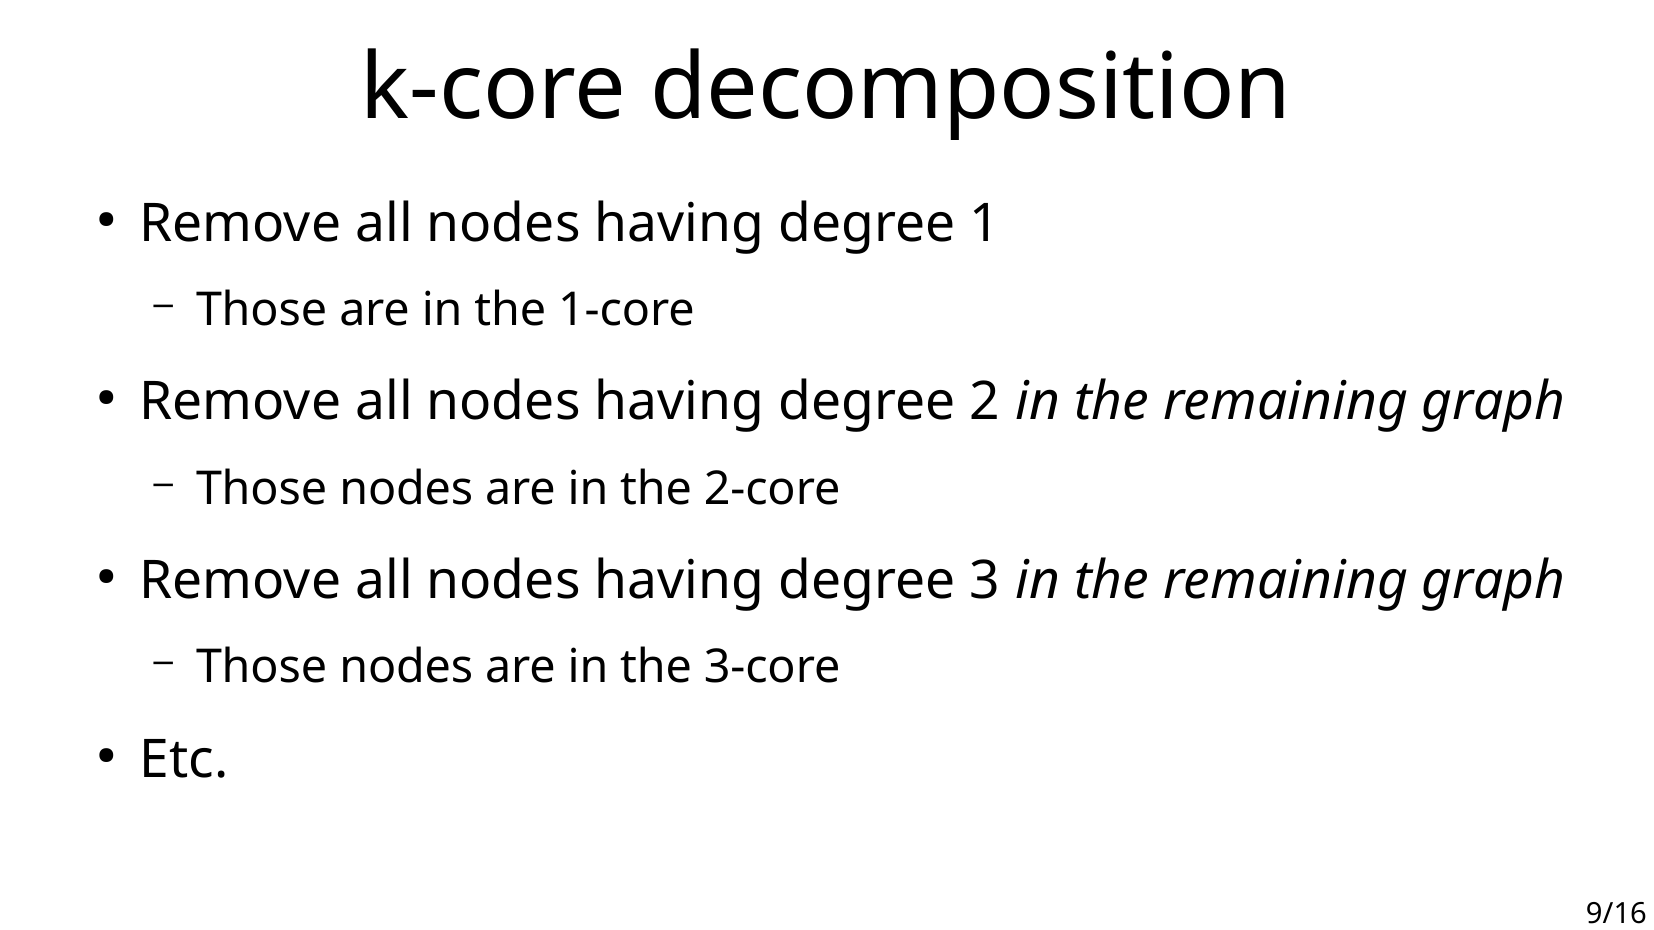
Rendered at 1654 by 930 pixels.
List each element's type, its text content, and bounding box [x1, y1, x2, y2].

list Remove all nodes having degree 1 Those are in the 1-core Remove all nodes having degree 2 in the remaining graph Those nodes are in the 2-core Remove all nodes having degree 3 in the remaining graph Those nodes are in the 3-core Etc. [82, 183, 1571, 904]
title k-core decomposition [82, 2, 1571, 166]
